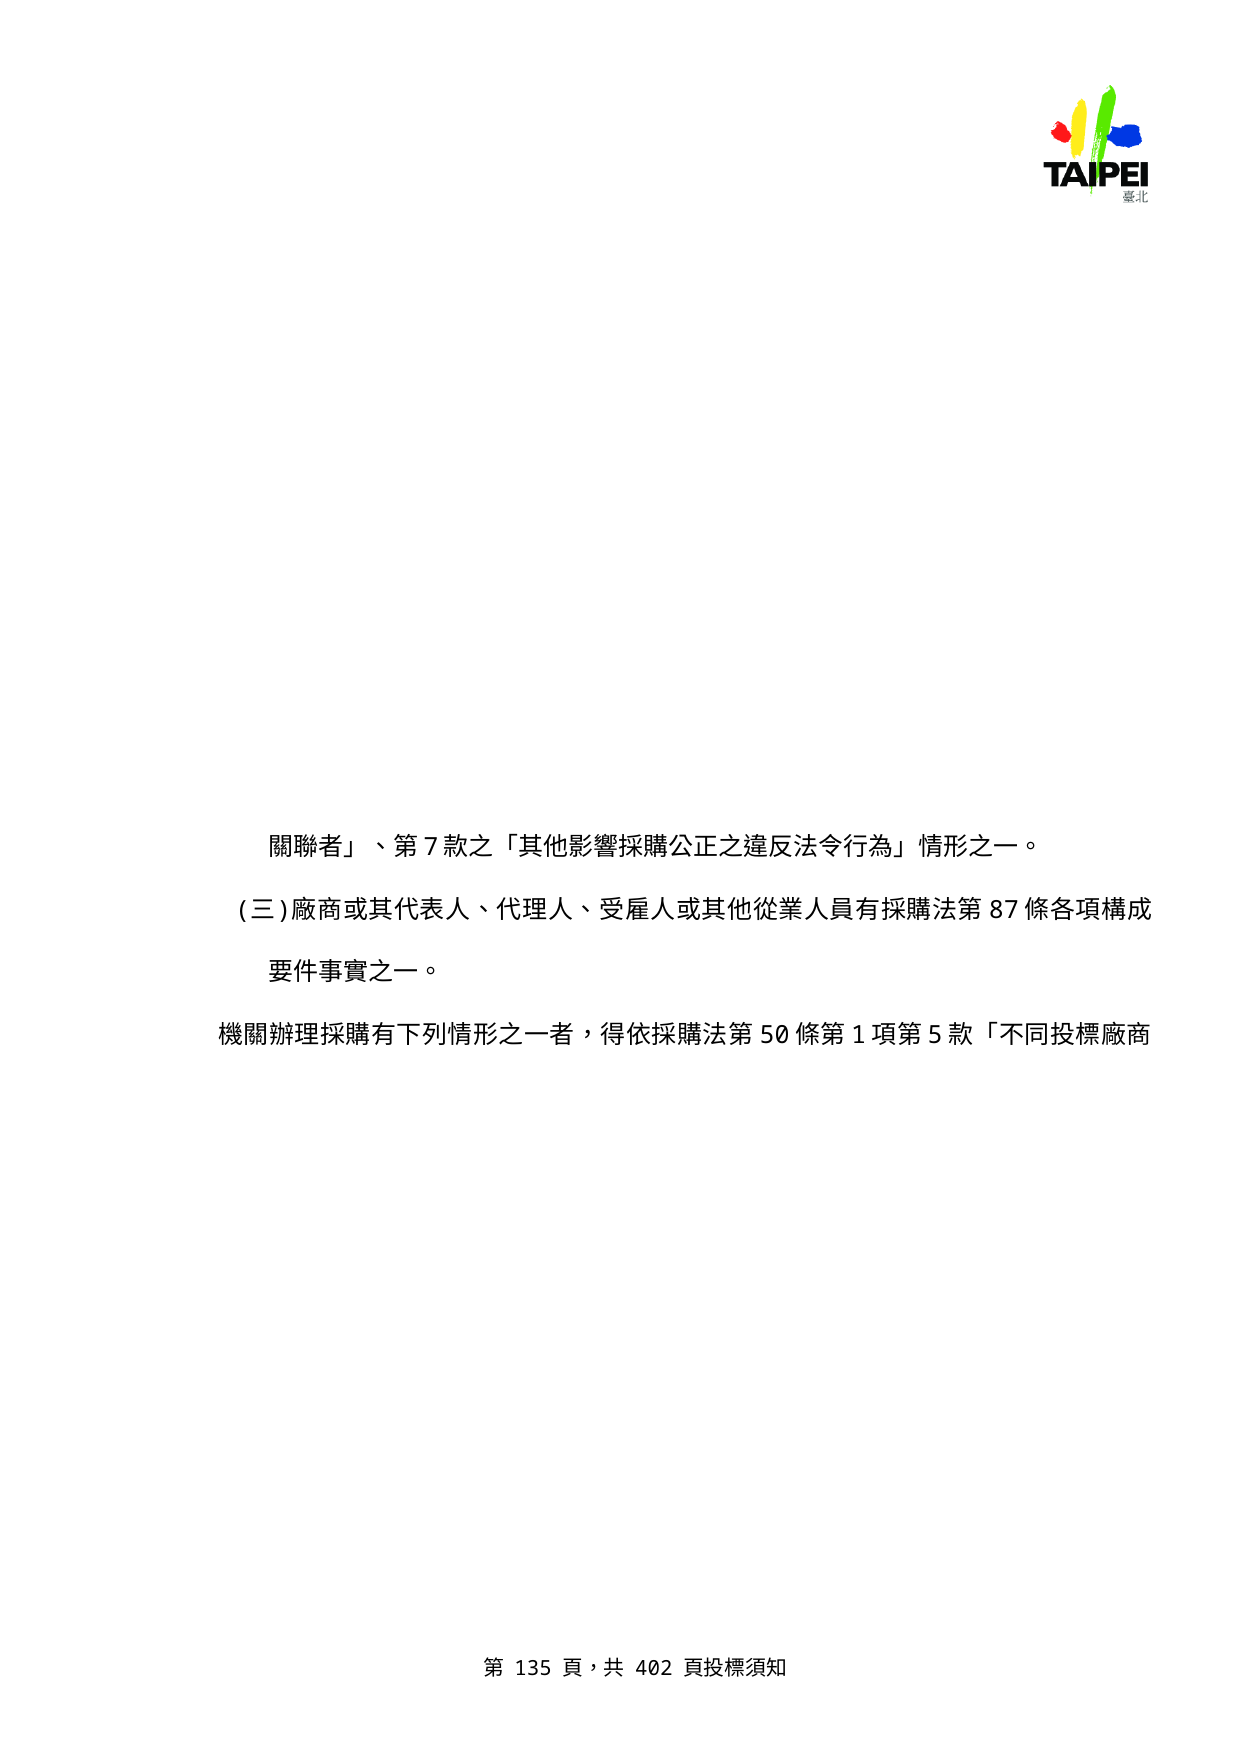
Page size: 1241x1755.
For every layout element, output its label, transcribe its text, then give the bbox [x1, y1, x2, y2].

text (三)廠商或其代表人、代理人、受雇人或其他從業人員有採購法第87條各項構成要件事實之一。 [235, 866, 1152, 991]
text 關聯者」、第7款之「其他影響採購公正之違反法令行為」情形之一。 [218, 803, 1152, 866]
text 機關辦理採購有下列情形之一者，得依採購法第50條第1項第5款「不同投標廠商 [218, 991, 1152, 1053]
